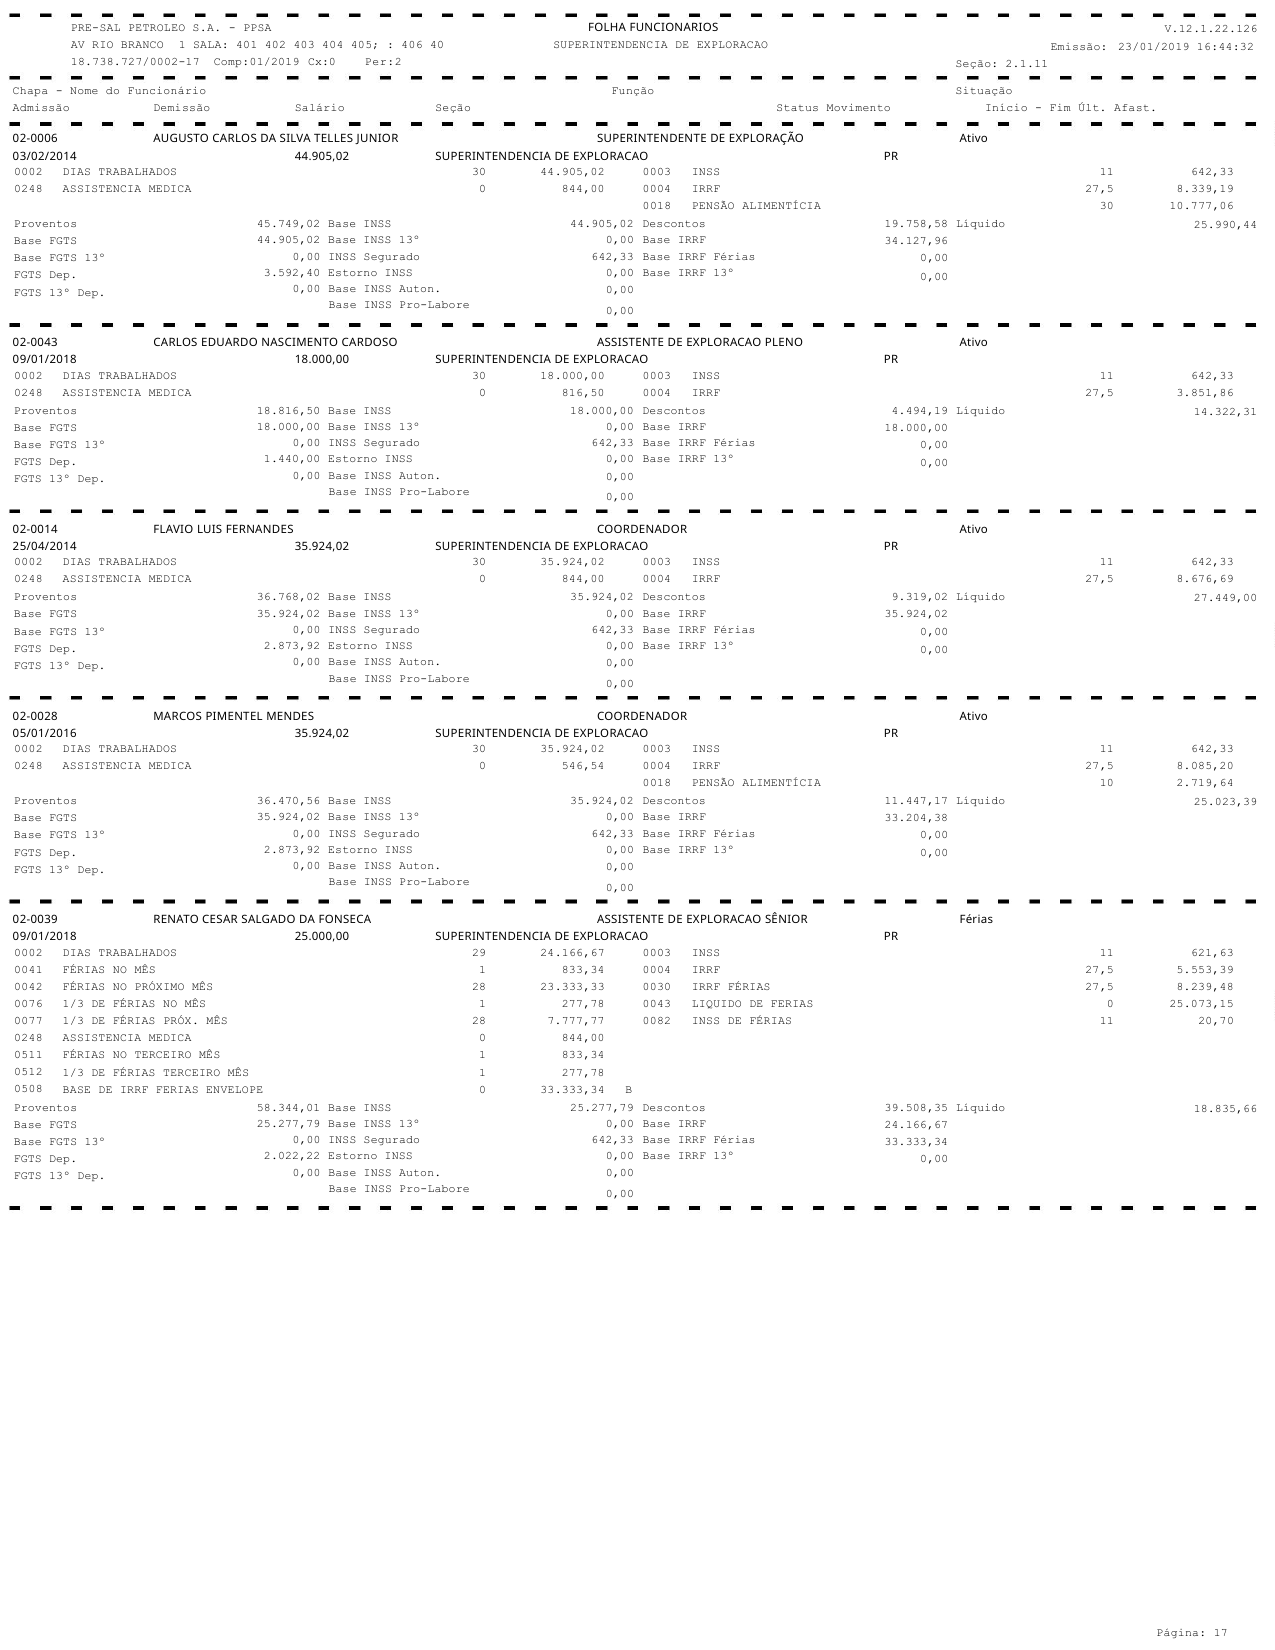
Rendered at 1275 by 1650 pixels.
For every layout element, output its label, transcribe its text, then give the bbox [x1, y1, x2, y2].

text 30 [1099, 199, 1131, 212]
text 23.333,33 [540, 979, 622, 993]
text 0,00 [920, 269, 966, 283]
text 0,00 [606, 656, 782, 669]
text 0 [14, 742, 21, 755]
text 0,00 Base IRRF 13º [606, 452, 782, 466]
text 2.873,92 Estorno INSS [264, 639, 496, 652]
text 0,00 Base INSS Auton. [292, 859, 496, 872]
text 002 [21, 368, 60, 382]
text 076 [21, 996, 60, 1010]
text 18.000,00 [540, 368, 622, 382]
text 511 [21, 1048, 60, 1061]
text RENATO CESAR SALGADO DA FONSECA [153, 913, 401, 926]
text 0 [642, 199, 650, 212]
text FGTS Dep. [13, 268, 123, 282]
text 0 [14, 572, 21, 586]
text 0,00 [606, 303, 651, 317]
text ASSISTENCIA MEDICA [62, 182, 211, 195]
text 0,00 [920, 438, 1024, 451]
text PR [883, 149, 915, 163]
text 642,33 [1191, 164, 1251, 178]
text IRRF FÉRIAS [692, 979, 832, 993]
text 0,00 Base INSS Auton. [292, 1165, 496, 1179]
text 27,5 [1085, 385, 1131, 399]
text ASSISTENCIA MEDICA [62, 385, 211, 399]
text 1 [479, 1048, 503, 1062]
text Início - Fim Últ. Afast. [985, 101, 1182, 114]
text 002 [21, 555, 60, 568]
text 35.924,02 Base INSS 13º [257, 810, 496, 823]
text 36.470,56 Base INSS [257, 794, 496, 807]
text SUPERINTENDENCIA DE EXPLORACAO [435, 149, 830, 163]
text PR [883, 930, 1020, 943]
text 2 [12, 539, 19, 553]
text PR [883, 726, 915, 740]
text 5/04/2014 [19, 539, 101, 553]
text IRRF [692, 572, 738, 586]
text Base INSS Pro-Labore [328, 875, 496, 888]
text 0,00 [920, 624, 1024, 638]
text Ativo [959, 132, 1012, 146]
text SUPERINTENDENCIA DE EXPLORACAO [435, 353, 676, 366]
text 0 [12, 930, 19, 943]
text 18.816,50 Base INSS [257, 403, 496, 417]
text ASSISTENTE DE EXPLORACAO PLENO [597, 336, 837, 349]
text 0,00 Base IRRF 13º [606, 639, 782, 652]
text 0,00 Base IRRF [606, 810, 782, 823]
text 0004 [642, 385, 688, 399]
text INSS [692, 945, 738, 959]
text 30 [472, 368, 503, 382]
text 0,00 INSS Segurado [292, 249, 496, 263]
text 0004 [642, 962, 688, 976]
text V.12.1.22.126 [1164, 22, 1275, 35]
text 2-0006 [19, 132, 80, 146]
text PENSÃO ALIMENTÍCIA [692, 199, 841, 212]
text 2.719,64 [1176, 776, 1251, 789]
text 0 [479, 385, 503, 399]
text 10.777,06 [1169, 199, 1251, 212]
text DIAS TRABALHADOS [62, 368, 211, 382]
text 0082 [642, 1013, 688, 1027]
text Base FGTS [13, 1117, 95, 1131]
text 0003 [642, 368, 688, 382]
text FGTS 13º Dep. [13, 1169, 123, 1182]
text 11 [1099, 164, 1131, 178]
text 0,00 Base IRRF 13º [606, 843, 782, 856]
text Página: 17 [1156, 1626, 1244, 1639]
text 0 [14, 182, 21, 195]
text 002 [21, 164, 60, 178]
text 25.073,15 [1169, 996, 1251, 1010]
text 833,34 [562, 1048, 622, 1062]
text 11 [1099, 555, 1131, 568]
text 23/01/2019 16:44:32 [1118, 39, 1275, 53]
text 0043 [642, 996, 688, 1010]
text 2-0043 [19, 336, 80, 349]
text 11 [1099, 368, 1131, 382]
text 642,33 [1191, 742, 1251, 755]
text Seção: 2.1.11 [955, 56, 1066, 70]
text PENSÃO ALIMENTÍCIA [692, 776, 841, 789]
text 27.449,00 [1193, 591, 1275, 604]
text Salário [294, 101, 362, 114]
text 0,00 Base IRRF [606, 606, 782, 620]
text 24.166,67 [540, 945, 622, 959]
text 44.905,02 Base INSS 13º [257, 233, 496, 247]
text 0030 [642, 979, 688, 993]
text 844,00 [562, 182, 622, 195]
text 39.508,35 Líquido [884, 1100, 1024, 1114]
text COORDENADOR [597, 709, 693, 723]
text 11.447,17 Líquido [884, 794, 1024, 807]
text Base INSS Pro-Labore [328, 1182, 496, 1195]
text 1/3 DE FÉRIAS NO MÊS [62, 997, 252, 1010]
text IRRF [692, 962, 738, 976]
text IRRF [692, 385, 738, 399]
text 248 [21, 385, 60, 399]
text Emissão: [1050, 39, 1118, 53]
text Base FGTS [13, 234, 95, 247]
text 0 [479, 1082, 503, 1096]
text ASSISTENCIA MEDICA [62, 759, 211, 772]
text 7.777,77 [547, 1014, 622, 1027]
text CARLOS EDUARDO NASCIMENTO CARDOSO [153, 336, 415, 349]
text 1 [479, 997, 503, 1010]
text 28 [472, 979, 503, 993]
text 0 [1107, 996, 1131, 1010]
text 14.322,31 [1193, 404, 1275, 418]
text 19.758,58 Líquido [884, 217, 1024, 230]
text 0 [14, 1065, 21, 1078]
text 2.022,22 Estorno INSS [264, 1149, 496, 1162]
text INSS [692, 164, 738, 178]
text 002 [21, 742, 60, 755]
text 44.905,02 [540, 164, 622, 178]
text Base INSS Pro-Labore [328, 485, 496, 498]
text 0004 [642, 572, 688, 586]
text 35.924,02 [540, 555, 622, 568]
text 0 [12, 149, 19, 163]
text FLAVIO LUIS FERNANDES [153, 522, 327, 536]
text 248 [21, 1031, 60, 1044]
text 35.924,02 Descontos [570, 794, 782, 807]
text 0,00 Base INSS Auton. [292, 468, 496, 482]
text 25.990,44 [1193, 218, 1275, 231]
text FGTS Dep. [13, 845, 123, 859]
text INSS [692, 555, 738, 568]
text 0,00 [920, 828, 1024, 841]
text Per:2 [364, 54, 419, 68]
text Ativo [959, 522, 1012, 536]
text 0 [14, 1082, 21, 1095]
text 0 [14, 385, 21, 399]
text Base FGTS [13, 421, 95, 434]
text SUPERINTENDENCIA DE EXPLORACAO [435, 539, 676, 553]
text 0 [12, 522, 19, 536]
text 29 [472, 945, 503, 959]
text 0 [12, 353, 19, 366]
text DIAS TRABALHADOS [62, 164, 211, 178]
text 0004 [642, 182, 688, 195]
text 546,54 [562, 759, 622, 772]
text 844,00 [562, 572, 622, 586]
text IRRF [692, 759, 738, 772]
text FÉRIAS NO TERCEIRO MÊS [62, 1048, 289, 1062]
text Base FGTS 13º [13, 438, 123, 451]
text 0 [12, 132, 19, 146]
text 35.924,02 [294, 539, 376, 553]
text 0,00 [920, 456, 966, 469]
text 5/01/2016 [19, 726, 101, 740]
text Ativo [959, 709, 1012, 723]
text 1 [479, 962, 503, 976]
text 0 [12, 336, 19, 349]
text 0003 [642, 555, 688, 568]
text 1 [479, 1065, 503, 1079]
text 0 [14, 555, 21, 568]
text 0 [14, 1048, 21, 1061]
text 35.924,02 [540, 742, 622, 755]
text SUPERINTENDENTE DE EXPLORAÇÃO [597, 132, 830, 146]
text 642,33 Base IRRF Férias [591, 826, 782, 840]
text Proventos [13, 794, 95, 807]
text Seção [435, 101, 488, 114]
text PR [883, 353, 915, 366]
text 3.592,40 Estorno INSS [264, 266, 496, 279]
text 33.333,34 [540, 1082, 622, 1096]
text DIAS TRABALHADOS [62, 945, 195, 959]
text 0,00 Base IRRF [606, 420, 782, 433]
text 2-0014 [19, 522, 80, 536]
text 27,5 [1085, 182, 1131, 195]
text 018 [650, 776, 688, 789]
text PR [883, 539, 915, 553]
text 0,00 Base IRRF 13º [606, 1149, 782, 1162]
text 041 [21, 962, 60, 976]
text Férias [959, 913, 1020, 926]
text 0 [14, 945, 21, 959]
text 45.749,02 Base INSS [257, 217, 496, 230]
text Base INSS Pro-Labore [328, 298, 496, 312]
text 0 [479, 572, 503, 586]
text DIAS TRABALHADOS [62, 742, 195, 755]
text 3/02/2014 [19, 149, 101, 163]
text 277,78 [562, 997, 622, 1010]
text FGTS 13º Dep. [13, 659, 123, 672]
text 642,33 Base IRRF Férias [591, 623, 782, 636]
text 0 [479, 1031, 503, 1044]
text 0,00 [606, 1166, 782, 1179]
text 35.924,02 Base INSS 13º [257, 606, 496, 620]
text 642,33 [1191, 555, 1251, 568]
text 0003 [642, 164, 688, 178]
text 8.239,48 [1176, 979, 1251, 993]
text 30 [472, 555, 503, 568]
text 18.000,00 [884, 421, 1024, 434]
text ASSISTENCIA MEDICA [62, 572, 211, 586]
text 0 [12, 726, 19, 740]
text 24.166,67 [884, 1117, 1024, 1131]
text 018 [650, 199, 688, 212]
text Status Movimento [776, 101, 908, 114]
text 0 [479, 182, 503, 195]
text 25.277,79 Base INSS 13º [257, 1117, 496, 1130]
text FGTS 13º Dep. [13, 285, 123, 299]
text FGTS Dep. [13, 641, 123, 655]
text 27,5 [1085, 759, 1131, 772]
text FGTS Dep. [13, 1152, 123, 1165]
text 9.319,02 Líquido [891, 590, 1024, 603]
text 2-0039 [19, 913, 80, 926]
text Proventos [13, 403, 95, 417]
text 8.738.727/0002-17 Comp:01/2019 Cx:0 [78, 54, 361, 68]
text 18.000,00 [294, 353, 376, 366]
text DIAS TRABALHADOS [62, 555, 195, 568]
text 0,00 [606, 490, 651, 503]
text 277,78 [562, 1065, 622, 1079]
text MARCOS PIMENTEL MENDES [153, 709, 335, 723]
text BASE DE IRRF FERIAS ENVELOPE [62, 1082, 289, 1096]
text 1 [71, 54, 78, 68]
text 0,00 INSS Segurado [292, 436, 496, 449]
text 0,00 [920, 1152, 1024, 1165]
text 4.494,19 Líquido [891, 403, 1024, 417]
text 0,00 [606, 283, 782, 296]
text 642,33 Base IRRF Férias [591, 1133, 782, 1146]
text Base FGTS 13º [13, 1134, 123, 1148]
text 28 [472, 1014, 503, 1027]
text SUPERINTENDENCIA DE EXPLORACAO [435, 930, 676, 943]
text 0,00 [920, 846, 966, 859]
text FOLHA FUNCIONARIOS [588, 20, 737, 34]
text 002 [21, 945, 60, 959]
text 30 [472, 742, 503, 755]
text 0,00 Base INSS Auton. [292, 282, 496, 295]
text 0,00 Base IRRF 13º [606, 266, 782, 279]
text 0,00 INSS Segurado [292, 1133, 496, 1146]
text 8.085,20 [1176, 759, 1251, 772]
text 25.023,39 [1193, 795, 1275, 808]
text 248 [21, 572, 60, 586]
text 077 [21, 1013, 60, 1027]
text 0,00 Base IRRF [606, 1117, 782, 1130]
text Base FGTS [13, 607, 95, 621]
text 8.339,19 [1176, 182, 1251, 195]
text Ativo [959, 336, 1012, 349]
text Admissão Demissão [12, 101, 236, 114]
text Proventos [13, 1100, 95, 1114]
text 27,5 [1085, 572, 1131, 586]
text 0 [14, 759, 21, 772]
text 0 [14, 368, 21, 382]
text 2-0028 [19, 709, 80, 723]
text 27,5 [1085, 962, 1131, 976]
text 0,00 [920, 642, 966, 656]
text 25.277,79 Descontos [570, 1100, 782, 1114]
text Base FGTS 13º [13, 624, 123, 638]
text 621,63 [1191, 945, 1251, 959]
text FGTS 13º Dep. [13, 862, 123, 876]
text COORDENADOR [597, 522, 693, 536]
text 33.204,38 [884, 811, 1024, 824]
text 18.000,00 Base INSS 13º [257, 420, 496, 433]
text ASSISTENCIA MEDICA [62, 1031, 252, 1044]
text 1/3 DE FÉRIAS TERCEIRO MÊS [62, 1065, 289, 1079]
text 11 [1099, 742, 1131, 755]
picture [0, 0, 1275, 1650]
text 5.553,39 [1176, 962, 1251, 976]
text 816,50 [562, 385, 622, 399]
text INSS DE FÉRIAS [692, 1014, 832, 1027]
text 0,00 [606, 860, 782, 873]
text Base FGTS 13º [13, 251, 123, 264]
text SUPERINTENDENCIA DE EXPLORACAO [553, 37, 794, 51]
text Chapa - Nome do Funcionário [12, 84, 236, 97]
text 44.905,02 [294, 149, 435, 163]
text 34.127,96 [884, 234, 1024, 247]
text SUPERINTENDENCIA DE EXPLORACAO [435, 726, 676, 740]
text IRRF [692, 182, 738, 195]
text 0 [642, 776, 650, 789]
text 35.924,02 [294, 726, 376, 740]
text FÉRIAS NO PRÓXIMO MÊS [62, 979, 252, 993]
text INSS [692, 742, 738, 755]
text 0,00 Base IRRF [606, 233, 782, 247]
text 0,00 [606, 1187, 651, 1200]
text 1/3 DE FÉRIAS PRÓX. MÊS [62, 1014, 252, 1027]
text 11 [1099, 945, 1131, 959]
text 0 [14, 979, 21, 993]
text 0,00 [606, 469, 782, 483]
text 0,00 [920, 251, 1024, 264]
text 0 [14, 1013, 21, 1027]
text 642,33 Base IRRF Férias [591, 249, 782, 263]
text 1.440,00 Estorno INSS [264, 452, 496, 466]
text AV RIO BRANCO 1 SALA: 401 402 403 404 405; : 406 40 [71, 37, 469, 51]
text 0004 [642, 759, 688, 772]
text 58.344,01 Base INSS [257, 1100, 496, 1114]
text 9/01/2018 [19, 930, 101, 943]
text 3.851,86 [1176, 385, 1251, 399]
text B [625, 1082, 649, 1096]
text 0003 [642, 742, 688, 755]
text 8.676,69 [1176, 572, 1251, 586]
text 642,33 [1191, 368, 1251, 382]
text 0 [12, 709, 19, 723]
text LIQUIDO DE FERIAS [692, 997, 832, 1010]
text ASSISTENTE DE EXPLORACAO SÊNIOR [597, 913, 844, 926]
text 33.333,34 [884, 1134, 1024, 1148]
text 042 [21, 979, 60, 993]
text 833,34 [562, 962, 622, 976]
text 18.000,00 Descontos [570, 403, 782, 417]
text 0 [14, 996, 21, 1010]
text 508 [21, 1082, 60, 1095]
text 36.768,02 Base INSS [257, 590, 496, 603]
text 0,00 [606, 677, 651, 690]
text 11 [1099, 1014, 1131, 1027]
text 9/01/2018 [19, 353, 101, 366]
text 512 [21, 1065, 60, 1078]
text 0,00 INSS Segurado [292, 623, 496, 636]
text Proventos [13, 217, 95, 230]
text 35.924,02 [884, 607, 1024, 621]
text Proventos [13, 590, 95, 603]
text INSS [692, 368, 738, 382]
text Base FGTS 13º [13, 828, 123, 842]
text 0 [14, 962, 21, 976]
text 0 [12, 913, 19, 926]
text FGTS 13º Dep. [13, 472, 123, 485]
text 30 [472, 164, 503, 178]
text 44.905,02 Descontos [570, 217, 782, 230]
text 844,00 [562, 1031, 622, 1044]
text 10 [1099, 776, 1131, 789]
text PRE-SAL PETROLEO S.A. - PPSA [71, 20, 297, 34]
text FGTS Dep. [13, 455, 123, 468]
text 642,33 Base IRRF Férias [591, 436, 782, 449]
text 0,00 [606, 880, 651, 894]
text AUGUSTO CARLOS DA SILVA TELLES JUNIOR [153, 132, 444, 146]
text 35.924,02 Descontos [570, 590, 782, 603]
text 27,5 [1085, 979, 1131, 993]
text 20,70 [1198, 1013, 1251, 1027]
text 0 [14, 1031, 21, 1044]
text 0 [14, 164, 21, 178]
text Base FGTS [13, 811, 95, 824]
text Função [611, 84, 672, 97]
text FÉRIAS NO MÊS [62, 962, 173, 976]
text 2.873,92 Estorno INSS [264, 843, 496, 856]
text 248 [21, 182, 60, 195]
text 0003 [642, 945, 688, 959]
text 0,00 Base INSS Auton. [292, 655, 496, 668]
text Base INSS Pro-Labore [328, 671, 496, 685]
text 0 [479, 759, 503, 772]
text 248 [21, 759, 60, 772]
text 18.835,66 [1193, 1101, 1275, 1115]
text Situação [955, 84, 1066, 97]
text 25.000,00 [294, 930, 401, 943]
text 0,00 INSS Segurado [292, 826, 496, 840]
